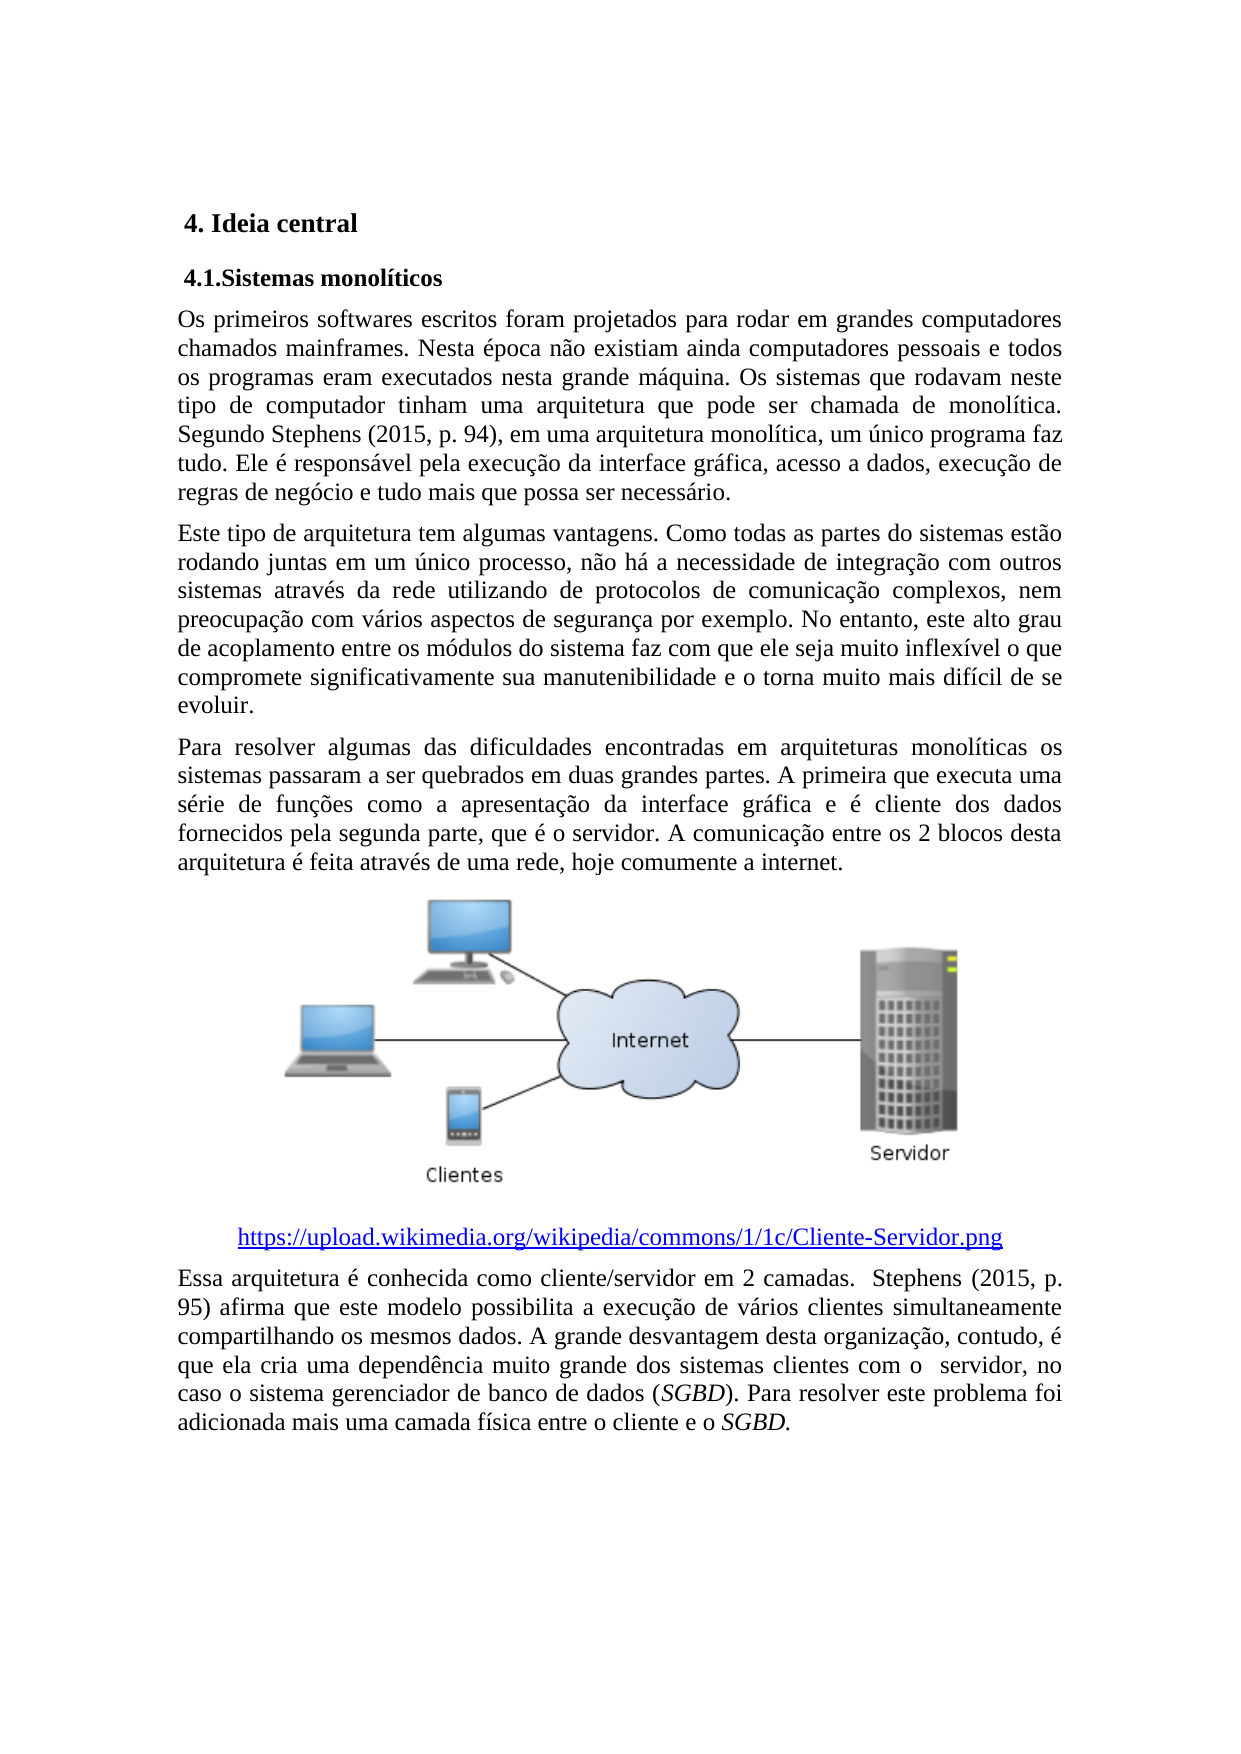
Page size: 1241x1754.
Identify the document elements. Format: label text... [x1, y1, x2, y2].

text Este tipo de arquitetura tem algumas vantagens. Como todas as partes do sistemas estão rodando juntas em um único processo, não há a necessidade de integração com outros sistemas através da rede utilizando de protocolos de comunicação complexos, nem preocupação com vários aspectos de segurança por exemplo. No entanto, este alto grau de acoplamento entre os módulos do sistema faz com que ele seja muito inflexível o que compromete significativamente sua manutenibilidade e o torna muito mais difícil de se evoluir. [177, 518, 1063, 719]
subtitle Sistemas monolíticos [177, 263, 1063, 292]
text Essa arquitetura é conhecida como cliente/servidor em 2 camadas. Stephens (2015, p. 95) afirma que este modelo possibilita a execução de vários clientes simultaneamente compartilhando os mesmos dados. A grande desvantagem desta organização, contudo, é que ela cria uma dependência muito grande dos sistemas clientes com o servidor, no caso o sistema gerenciador de banco de dados (SGBD). Para resolver este problema foi adicionada mais uma camada física entre o cliente e o SGBD. [177, 1263, 1063, 1436]
text Para resolver algumas das dificuldades encontradas em arquiteturas monolíticas os sistemas passaram a ser quebrados em duas grandes partes. A primeira que executa uma série de funções como a apresentação da interface gráfica e é cliente dos dados fornecidos pela segunda parte, que é o servidor. A comunicação entre os 2 blocos desta arquitetura é feita através de uma rede, hoje comumente a internet. [177, 732, 1063, 875]
text https://upload.wikimedia.org/wikipedia/commons/1/1c/Cliente-Servidor.png [177, 1223, 1063, 1251]
subtitle Ideia central [177, 207, 1063, 238]
picture [260, 875, 981, 1223]
text Os primeiros softwares escritos foram projetados para rodar em grandes computadores chamados mainframes. Nesta época não existiam ainda computadores pessoais e todos os programas eram executados nesta grande máquina. Os sistemas que rodavam neste tipo de computador tinham uma arquitetura que pode ser chamada de monolítica. Segundo Stephens (2015, p. 94), em uma arquitetura monolítica, um único programa faz tudo. Ele é responsável pela execução da interface gráfica, acesso a dados, execução de regras de negócio e tudo mais que possa ser necessário. [177, 304, 1063, 505]
